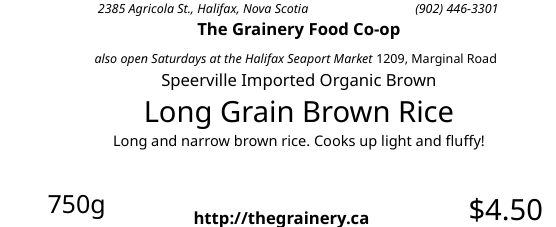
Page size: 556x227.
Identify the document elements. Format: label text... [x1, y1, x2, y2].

table_cell $4.50 [415, 186, 550, 227]
table_cell Speerville Imported Organic Brown Long Grain Brown Rice Long and narrow brown rice. Cooks up light and fluffy! [47, 69, 550, 186]
table_cell 750g [47, 186, 147, 227]
table_header 2385 Agricola St., Halifax, Nova Scotia (902) 446-3301 The Grainery Food Co-op also open Saturdays at the Halifax Seaport Market 1209, Marginal Road [47, 0, 550, 68]
table_cell http://thegrainery.ca [147, 186, 415, 227]
